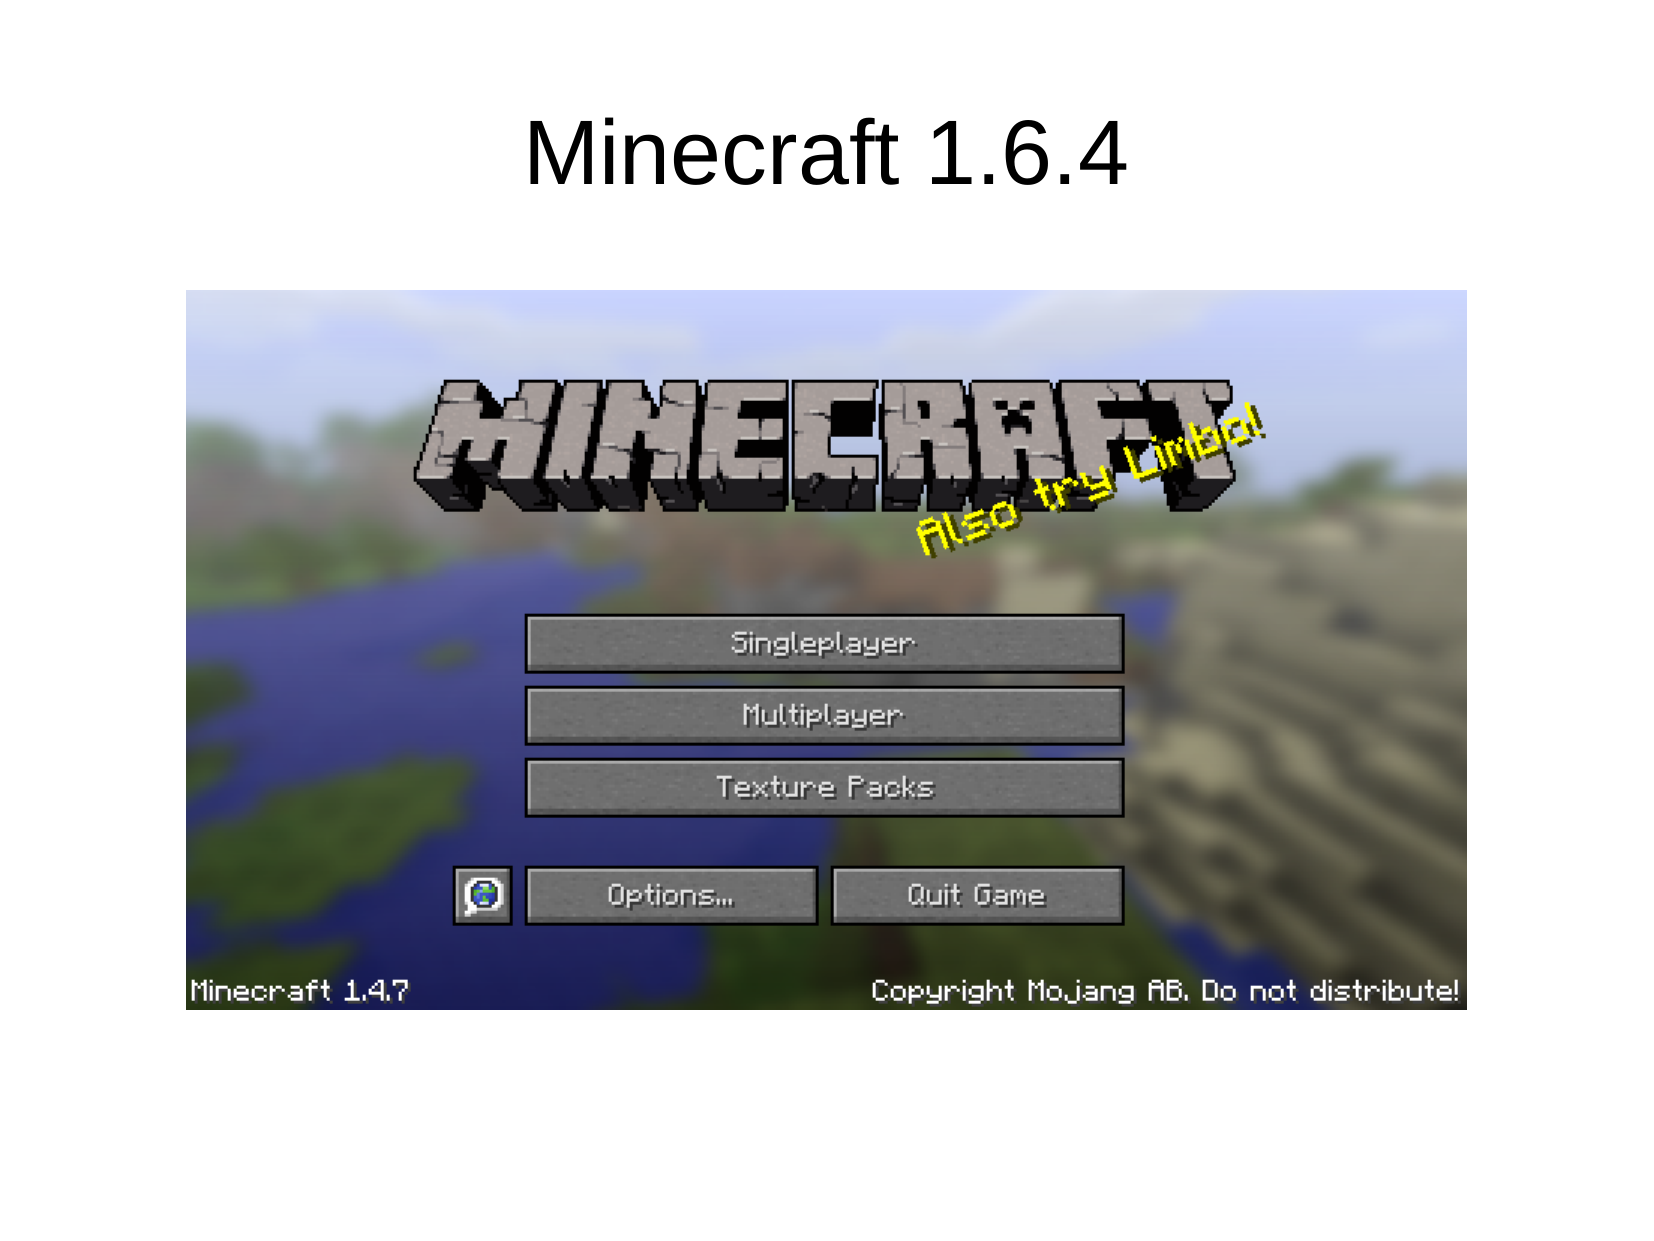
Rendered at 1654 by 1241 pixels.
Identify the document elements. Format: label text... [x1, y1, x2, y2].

picture [186, 290, 1467, 1010]
title Minecraft 1.6.4 [82, 49, 1571, 257]
